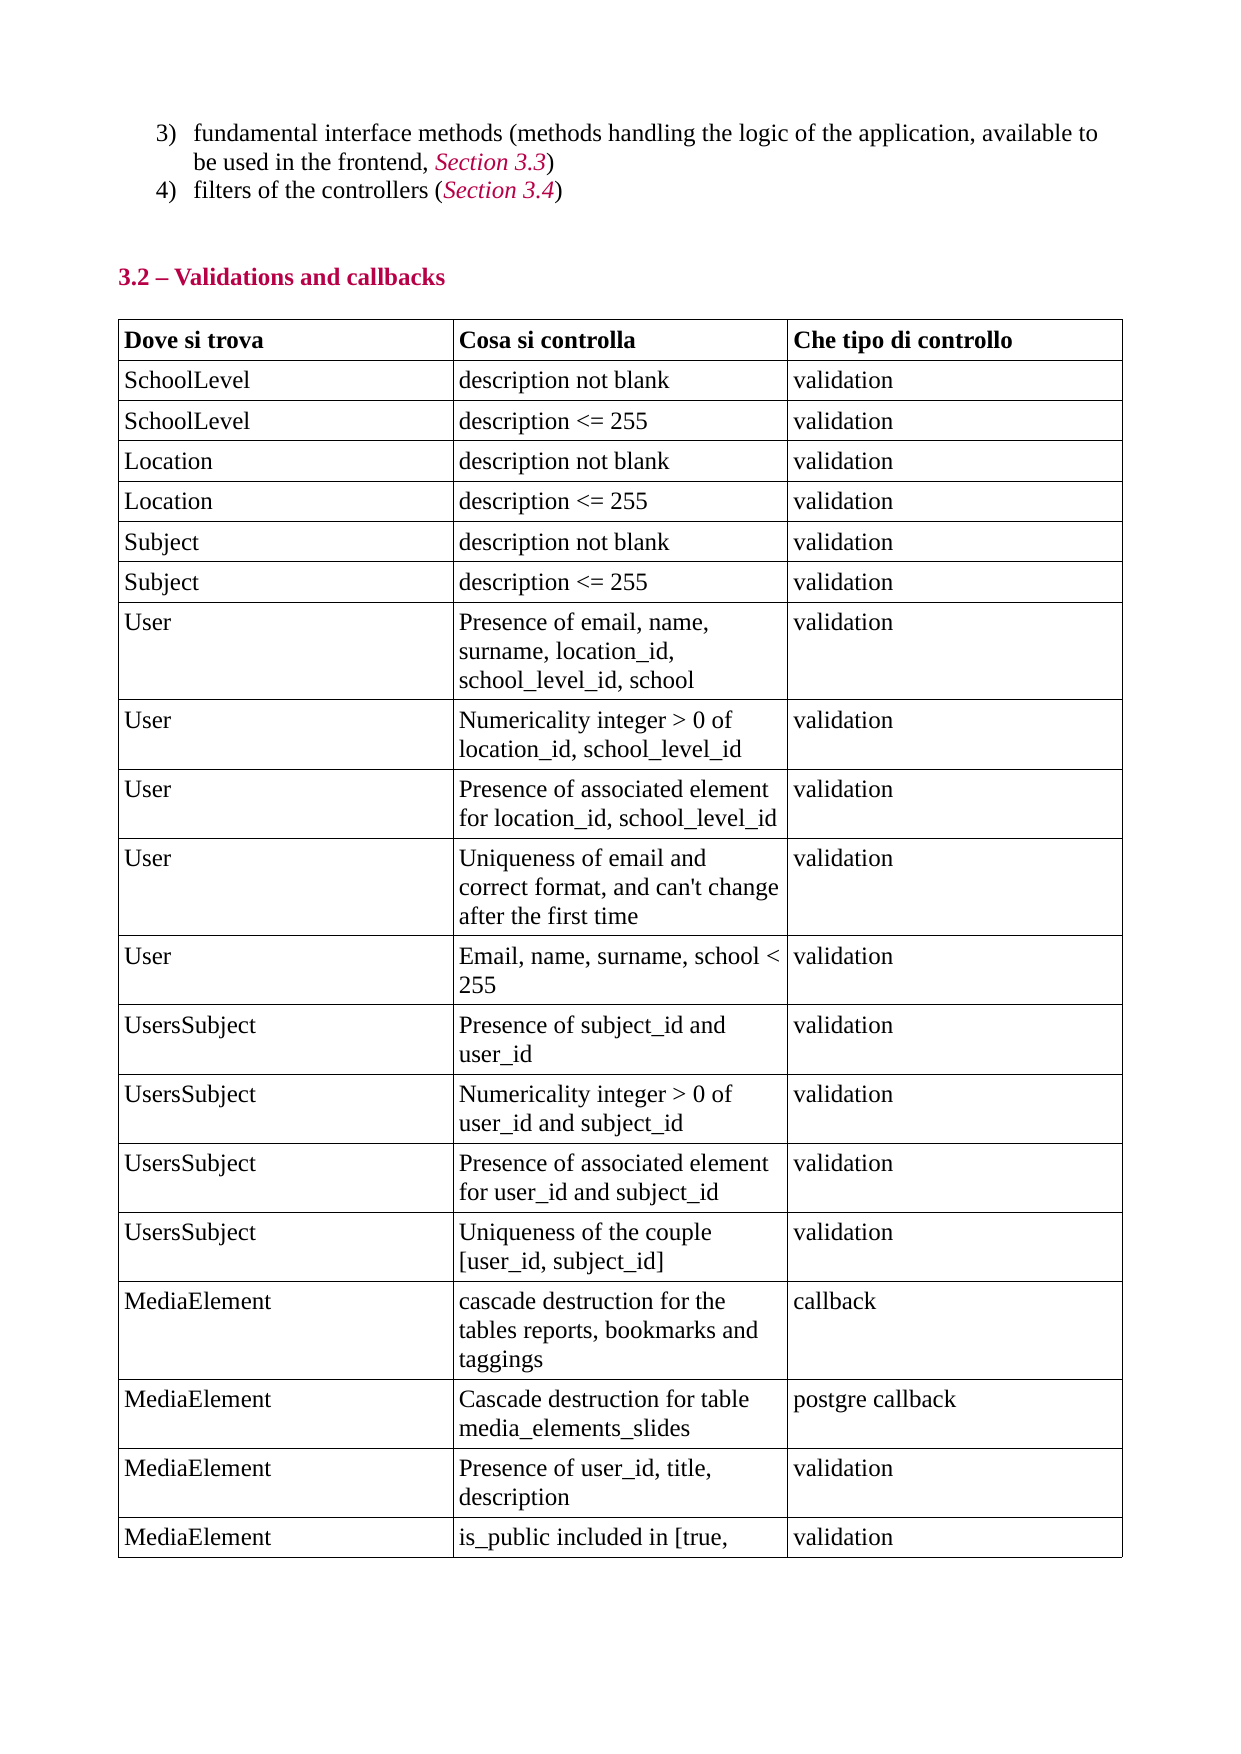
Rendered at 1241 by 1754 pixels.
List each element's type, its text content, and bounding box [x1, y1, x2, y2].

table_cell validation [788, 603, 1122, 699]
table_cell Cascade destruction for table media_elements_slides [454, 1380, 787, 1447]
list filters of the controllers (Section 3.4) [156, 176, 1122, 204]
table_cell validation [788, 1449, 1122, 1517]
table_cell Numericality integer > 0 of location_id, school_level_id [454, 700, 787, 768]
table_cell User [119, 700, 453, 768]
table_cell MediaElement [119, 1282, 453, 1378]
table_cell Presence of associated element for user_id and subject_id [454, 1144, 787, 1212]
table_header Dove si trova [119, 320, 453, 360]
table_cell UsersSubject [119, 1213, 453, 1281]
table_cell validation [788, 839, 1122, 935]
table_cell cascade destruction for the tables reports, bookmarks and taggings [454, 1282, 787, 1378]
table_cell Presence of email, name, surname, location_id, school_level_id, school [454, 603, 787, 699]
table_cell validation [788, 361, 1122, 400]
table_cell Presence of user_id, title, description [454, 1449, 787, 1517]
table_cell description <= 255 [454, 562, 787, 602]
list fundamental interface methods (methods handling the logic of the application, available to be used in the frontend, Section 3.3) [156, 118, 1122, 176]
table_cell validation [788, 1005, 1122, 1073]
table_cell description <= 255 [454, 401, 787, 440]
table_cell validation [788, 441, 1122, 481]
text 3.2 – Validations and callbacks [118, 262, 1122, 291]
table_cell validation [788, 700, 1122, 768]
table_cell validation [788, 770, 1122, 837]
table_cell MediaElement [119, 1380, 453, 1447]
table_cell UsersSubject [119, 1144, 453, 1212]
table_cell User [119, 936, 453, 1004]
table_cell Subject [119, 562, 453, 602]
table_cell validation [788, 562, 1122, 602]
table_cell User [119, 603, 453, 699]
table_cell Presence of associated element for location_id, school_level_id [454, 770, 787, 837]
table_header Cosa si controlla [454, 320, 787, 360]
table_cell validation [788, 522, 1122, 561]
table_cell validation [788, 1075, 1122, 1142]
table_cell Numericality integer > 0 of user_id and subject_id [454, 1075, 787, 1142]
table_cell validation [788, 1518, 1122, 1557]
table_cell is_public included in [true, [454, 1518, 787, 1557]
table_cell Email, name, surname, school < 255 [454, 936, 787, 1004]
table_cell validation [788, 1144, 1122, 1212]
table_cell description not blank [454, 522, 787, 561]
table_cell validation [788, 482, 1122, 521]
table_cell MediaElement [119, 1449, 453, 1517]
table_cell description not blank [454, 441, 787, 481]
table_cell User [119, 770, 453, 837]
table_header Che tipo di controllo [788, 320, 1122, 360]
table_cell description not blank [454, 361, 787, 400]
table_cell description <= 255 [454, 482, 787, 521]
table_cell callback [788, 1282, 1122, 1378]
table_cell postgre callback [788, 1380, 1122, 1447]
table_cell validation [788, 936, 1122, 1004]
table_cell Location [119, 441, 453, 481]
table_cell MediaElement [119, 1518, 453, 1557]
table_cell SchoolLevel [119, 401, 453, 440]
table_cell Presence of subject_id and user_id [454, 1005, 787, 1073]
table_cell UsersSubject [119, 1075, 453, 1142]
table_cell SchoolLevel [119, 361, 453, 400]
table_cell Uniqueness of email and correct format, and can't change after the first time [454, 839, 787, 935]
table_cell UsersSubject [119, 1005, 453, 1073]
table_cell Uniqueness of the couple [user_id, subject_id] [454, 1213, 787, 1281]
table_cell validation [788, 401, 1122, 440]
table_cell Subject [119, 522, 453, 561]
table_cell validation [788, 1213, 1122, 1281]
table_cell User [119, 839, 453, 935]
table_cell Location [119, 482, 453, 521]
